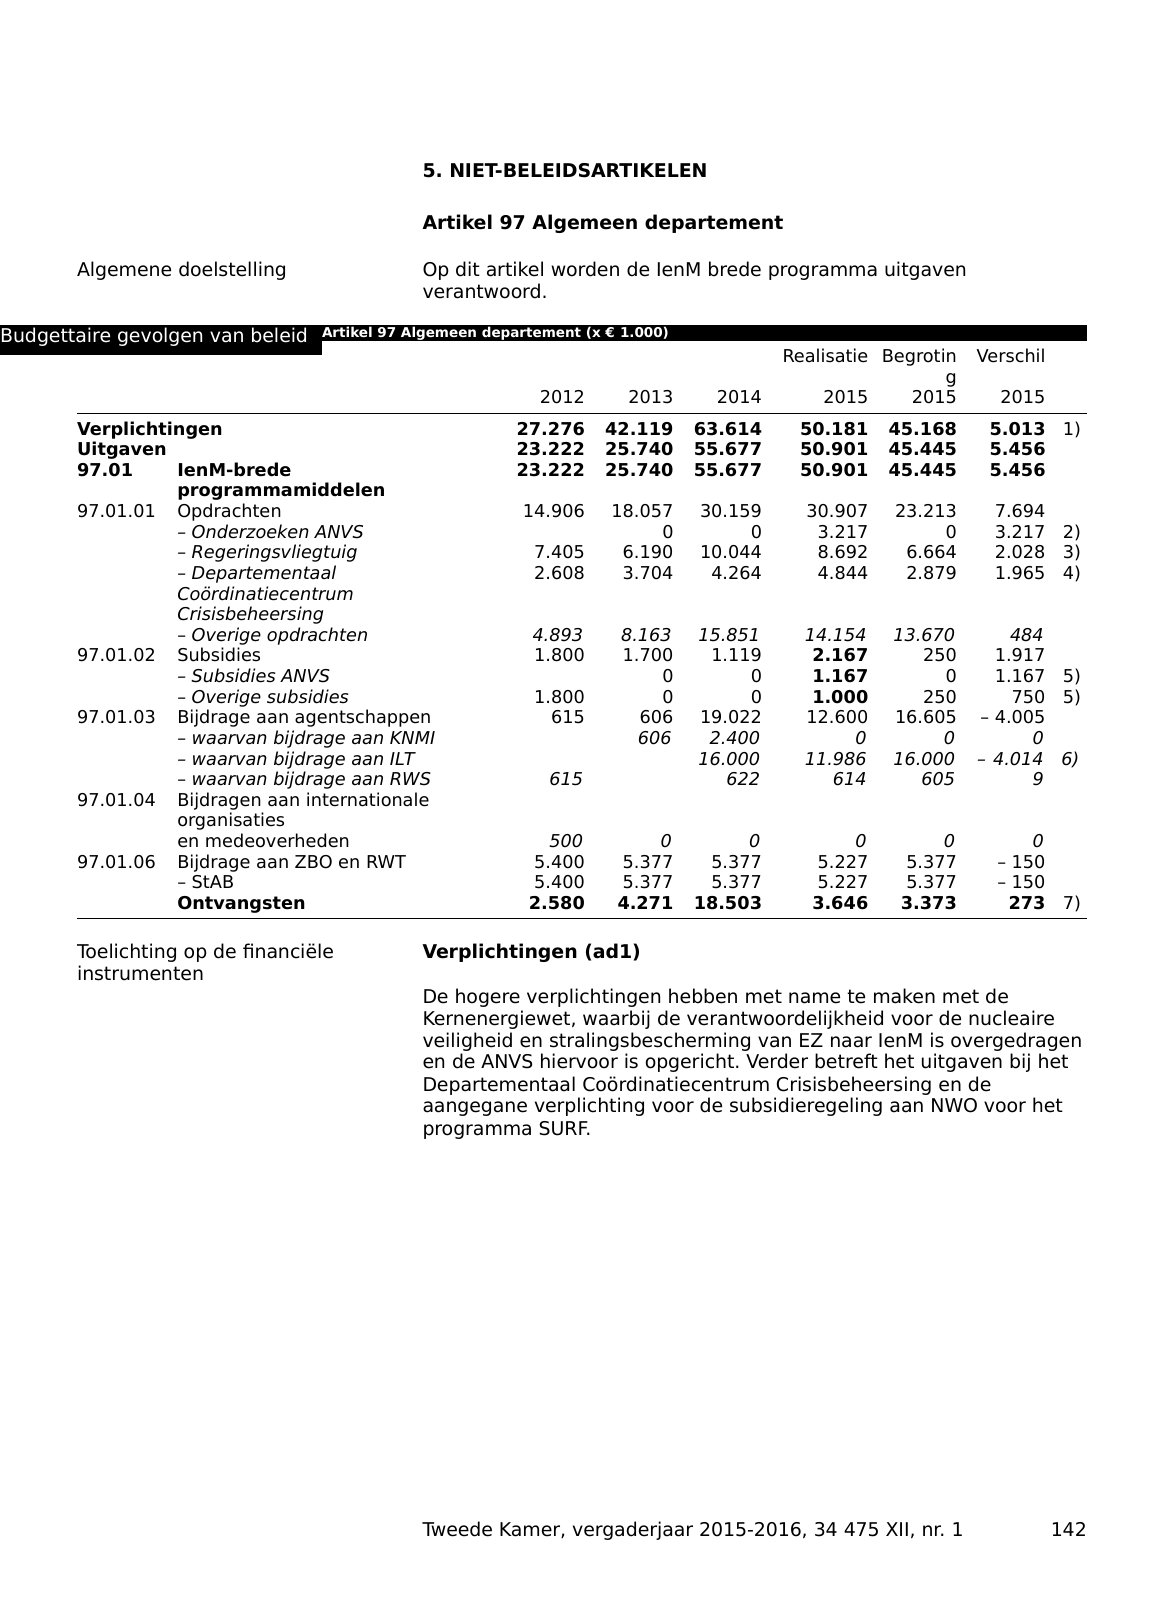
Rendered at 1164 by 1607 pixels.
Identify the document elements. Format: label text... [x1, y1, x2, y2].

table_cell 5.227 [768, 852, 874, 872]
table_cell 45.168 [874, 414, 962, 439]
table_cell 11.986 [768, 749, 874, 769]
table_cell [77, 355, 171, 387]
table_cell 45.445 [874, 439, 962, 460]
table_cell 0 [591, 831, 679, 852]
table_cell [77, 625, 171, 645]
table_cell 14.906 [502, 501, 591, 522]
table_cell – Overige subsidies [171, 687, 502, 707]
table_cell 1.800 [502, 645, 591, 666]
text Algemene doelstelling [77, 259, 399, 281]
table_cell 2013 [591, 388, 679, 413]
table_cell [768, 790, 874, 831]
table_cell 3) [1051, 542, 1087, 563]
table_cell – StAB [171, 872, 502, 893]
table_cell – Regeringsvliegtuig [171, 542, 502, 563]
table_cell 13.670 [874, 625, 962, 645]
table_cell [1051, 625, 1087, 645]
table_cell [1051, 439, 1087, 460]
table_cell [1051, 501, 1087, 522]
table_cell 97.01.04 [77, 790, 171, 831]
table_cell 2.580 [502, 893, 591, 918]
table_cell 273 [963, 893, 1051, 918]
table_cell 1.965 [963, 563, 1051, 625]
table_cell [77, 893, 171, 918]
table_cell 30.907 [768, 501, 874, 522]
table_cell 12.600 [768, 707, 874, 728]
text Toelichting op de financiële instrumenten [77, 941, 399, 985]
table_cell 0 [679, 687, 768, 707]
table_cell 23.222 [502, 439, 591, 460]
table_cell 15.851 [679, 625, 768, 645]
table_cell – 150 [963, 872, 1051, 893]
table_cell [591, 341, 679, 387]
table_cell Subsidies [171, 645, 502, 666]
table_cell 5) [1051, 666, 1087, 687]
table_cell 16.000 [874, 749, 962, 769]
table_cell 605 [874, 769, 962, 790]
table_cell 5.400 [502, 872, 591, 893]
table_cell 25.740 [591, 460, 679, 501]
table_cell 50.901 [768, 460, 874, 501]
table_cell [502, 522, 591, 542]
table_cell [1051, 852, 1087, 872]
table_cell [1051, 645, 1087, 666]
table_cell – waarvan bijdrage aan ILT [171, 749, 502, 769]
table_cell [502, 666, 591, 687]
table_cell Bijdrage aan ZBO en RWT [171, 852, 502, 872]
table_cell 1.000 [768, 687, 874, 707]
table_cell [77, 728, 171, 748]
table_cell Verschil [963, 341, 1051, 387]
table_cell [1051, 460, 1087, 501]
table_cell [1051, 341, 1087, 387]
table_header Artikel 97 Algemeen departement (x € 1.000) [0, 325, 1087, 355]
table_cell 606 [591, 707, 679, 728]
table_cell 3.217 [963, 522, 1051, 542]
table_cell 9 [963, 769, 1051, 790]
table_cell [1051, 388, 1087, 413]
table_cell 4.264 [679, 563, 768, 625]
table_cell 0 [591, 687, 679, 707]
table_cell 14.154 [768, 625, 874, 645]
table_cell 622 [679, 769, 768, 790]
table_cell 4.893 [502, 625, 591, 645]
table_cell 45.445 [874, 460, 962, 501]
table_cell 0 [591, 522, 679, 542]
table_cell [1051, 872, 1087, 893]
table_cell 1.119 [679, 645, 768, 666]
table_cell [1051, 790, 1087, 831]
table_cell [171, 341, 502, 387]
table_cell 97.01.06 [77, 852, 171, 872]
table_cell 2) [1051, 522, 1087, 542]
table_cell [502, 790, 591, 831]
table_cell Verplichtingen [77, 414, 502, 439]
table_cell Uitgaven [77, 439, 502, 460]
table_cell 97.01 [77, 460, 171, 501]
table_cell 5.377 [874, 852, 962, 872]
table_cell [77, 666, 171, 687]
table_cell [77, 687, 171, 707]
table_cell [1051, 769, 1087, 790]
table_cell 30.159 [679, 501, 768, 522]
table_cell [77, 749, 171, 769]
table_cell [1051, 728, 1087, 748]
table_cell [77, 769, 171, 790]
table_cell 750 [963, 687, 1051, 707]
table_cell [1051, 707, 1087, 728]
table_cell 0 [679, 831, 768, 852]
table_cell – 150 [963, 852, 1051, 872]
table_cell 0 [768, 728, 874, 748]
table_cell 1) [1051, 414, 1087, 439]
table_cell [1051, 831, 1087, 852]
table_cell 7.694 [963, 501, 1051, 522]
table_cell [591, 790, 679, 831]
table_cell 25.740 [591, 439, 679, 460]
table_cell IenM-brede programmamiddelen [171, 460, 502, 501]
table_cell 2015 [963, 388, 1051, 413]
table_cell 2014 [679, 388, 768, 413]
subtitle Verplichtingen (ad1) [422, 941, 1087, 963]
table_cell 2.879 [874, 563, 962, 625]
table_cell 1.167 [963, 666, 1051, 687]
table_cell 10.044 [679, 542, 768, 563]
table_cell 2015 [874, 388, 962, 413]
table_cell 0 [963, 728, 1051, 748]
table_cell [171, 388, 502, 413]
table_cell 1.800 [502, 687, 591, 707]
table_cell 0 [591, 666, 679, 687]
table_cell 97.01.03 [77, 707, 171, 728]
table_cell 42.119 [591, 414, 679, 439]
table_cell 6.190 [591, 542, 679, 563]
table_cell [502, 749, 591, 769]
table_cell 3.217 [768, 522, 874, 542]
table_cell 19.022 [679, 707, 768, 728]
table_cell 5.377 [679, 872, 768, 893]
table_cell 4.844 [768, 563, 874, 625]
table_cell Begroting [874, 341, 962, 387]
table_cell Realisatie [768, 341, 874, 387]
table_cell – Overige opdrachten [171, 625, 502, 645]
table_cell 5.377 [591, 852, 679, 872]
table_cell 5.227 [768, 872, 874, 893]
table_cell [591, 749, 679, 769]
table_cell 3.704 [591, 563, 679, 625]
table_cell 2.400 [679, 728, 768, 748]
table_cell – waarvan bijdrage aan RWS [171, 769, 502, 790]
table_cell Bijdrage aan agentschappen [171, 707, 502, 728]
table_cell [77, 831, 171, 852]
table_cell 2.167 [768, 645, 874, 666]
table_cell – 4.005 [963, 707, 1051, 728]
table_cell – Departementaal Coördinatiecentrum Crisisbeheersing [171, 563, 502, 625]
table_cell 5.377 [874, 872, 962, 893]
table_cell 6) [1051, 749, 1087, 769]
table_cell [963, 790, 1051, 831]
table_cell 23.213 [874, 501, 962, 522]
table_cell 5.013 [963, 414, 1051, 439]
subtitle Artikel 97 Algemeen departement [422, 212, 1087, 234]
table_cell 5.377 [679, 852, 768, 872]
table_cell 50.901 [768, 439, 874, 460]
text Op dit artikel worden de IenM brede programma uitgaven verantwoord. [422, 259, 1087, 303]
table_cell 1.167 [768, 666, 874, 687]
table_cell 16.605 [874, 707, 962, 728]
table_cell 0 [874, 522, 962, 542]
table_cell – Onderzoeken ANVS [171, 522, 502, 542]
table_cell 7) [1051, 893, 1087, 918]
table_cell 6.664 [874, 542, 962, 563]
table_cell 3.646 [768, 893, 874, 918]
table_cell 16.000 [679, 749, 768, 769]
table_cell 97.01.02 [77, 645, 171, 666]
table_cell 50.181 [768, 414, 874, 439]
table_cell 2015 [768, 388, 874, 413]
table_cell 8.692 [768, 542, 874, 563]
table_cell [679, 790, 768, 831]
table_cell [502, 341, 591, 387]
table_cell 2.028 [963, 542, 1051, 563]
table_cell 55.677 [679, 460, 768, 501]
table_cell 4.271 [591, 893, 679, 918]
table_cell 2.608 [502, 563, 591, 625]
table_cell 0 [768, 831, 874, 852]
table_cell 0 [679, 522, 768, 542]
table_cell – 4.014 [963, 749, 1051, 769]
table_cell 615 [502, 769, 591, 790]
table_cell 0 [679, 666, 768, 687]
table_cell Ontvangsten [171, 893, 502, 918]
table_cell 4) [1051, 563, 1087, 625]
table_cell 18.057 [591, 501, 679, 522]
table_cell 500 [502, 831, 591, 852]
table_cell 0 [963, 831, 1051, 852]
table_cell 5.400 [502, 852, 591, 872]
table_cell 5) [1051, 687, 1087, 707]
table_cell 8.163 [591, 625, 679, 645]
table_cell 606 [591, 728, 679, 748]
table_cell [77, 563, 171, 625]
table_cell [77, 872, 171, 893]
table_cell 0 [874, 666, 962, 687]
table_cell [591, 769, 679, 790]
table_cell 97.01.01 [77, 501, 171, 522]
table_cell en medeoverheden [171, 831, 502, 852]
table_cell 7.405 [502, 542, 591, 563]
table_cell [502, 728, 591, 748]
table_cell – Subsidies ANVS [171, 666, 502, 687]
table_cell 250 [874, 687, 962, 707]
table_cell 0 [874, 728, 962, 748]
table_cell 0 [874, 831, 962, 852]
table_cell [77, 388, 171, 413]
table_cell 5.456 [963, 460, 1051, 501]
table_cell – waarvan bijdrage aan KNMI [171, 728, 502, 748]
table_cell [679, 341, 768, 387]
table_cell 23.222 [502, 460, 591, 501]
table_cell 18.503 [679, 893, 768, 918]
table_cell 2012 [502, 388, 591, 413]
table_cell 27.276 [502, 414, 591, 439]
table_cell 1.917 [963, 645, 1051, 666]
table_cell 484 [963, 625, 1051, 645]
table_cell [77, 542, 171, 563]
table_cell 5.456 [963, 439, 1051, 460]
text De hogere verplichtingen hebben met name te maken met de Kernenergiewet, waarbij de verantwoordelijkheid voor de nucleaire veiligheid en stralingsbescherming van EZ naar IenM is overgedragen en de ANVS hiervoor is opgericht. Verder betreft het uitgaven bij het Departementaal Coördinatiecentrum Crisisbeheersing en de aangegane verplichting voor de subsidieregeling aan NWO voor het programma SURF. [422, 986, 1087, 1139]
table_cell 614 [768, 769, 874, 790]
table_cell [874, 790, 962, 831]
text [77, 281, 399, 289]
table_cell Opdrachten [171, 501, 502, 522]
table_cell 3.373 [874, 893, 962, 918]
table_cell 1.700 [591, 645, 679, 666]
table_cell 5.377 [591, 872, 679, 893]
table_cell 615 [502, 707, 591, 728]
table_cell [77, 522, 171, 542]
subtitle 5. NIET-BELEIDSARTIKELEN [422, 160, 1087, 182]
table_cell 63.614 [679, 414, 768, 439]
table_cell Bijdragen aan internationale organisaties [171, 790, 502, 831]
table_cell 250 [874, 645, 962, 666]
table_cell 55.677 [679, 439, 768, 460]
